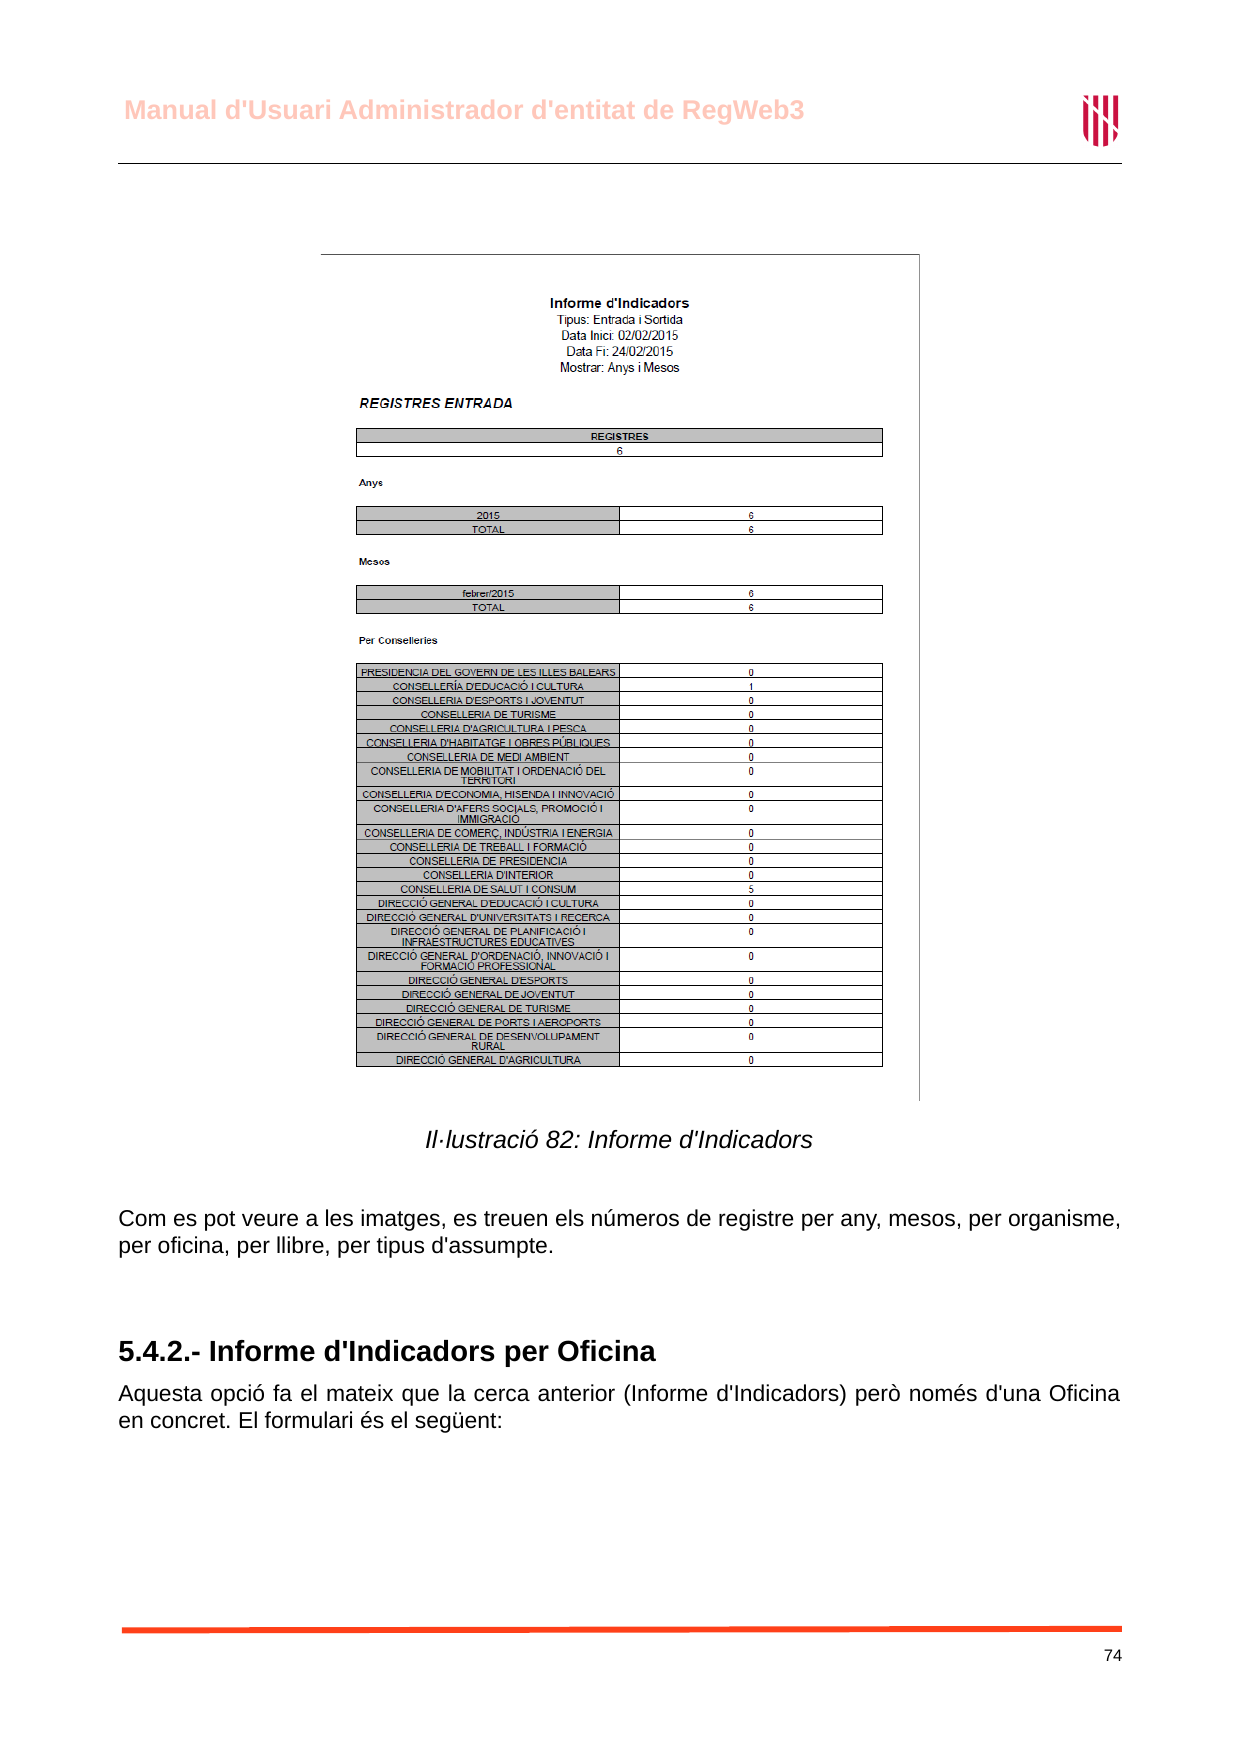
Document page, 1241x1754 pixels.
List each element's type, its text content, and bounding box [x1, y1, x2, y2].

subtitle Informe d'Indicadors per Oficina [118, 1334, 1122, 1368]
picture [1080, 93, 1121, 148]
text Il·lustració 82: Informe d'Indicadors [118, 1125, 1122, 1154]
picture [320, 254, 920, 1101]
text Aquesta opció fa el mateix que la cerca anterior (Informe d'Indicadors) però només d'una Oficina en concret. El formulari és el següent: [118, 1380, 1122, 1433]
text Com es pot veure a les imatges, es treuen els números de registre per any, mesos, per organisme, per oficina, per llibre, per tipus d'assumpte. [118, 1205, 1122, 1258]
